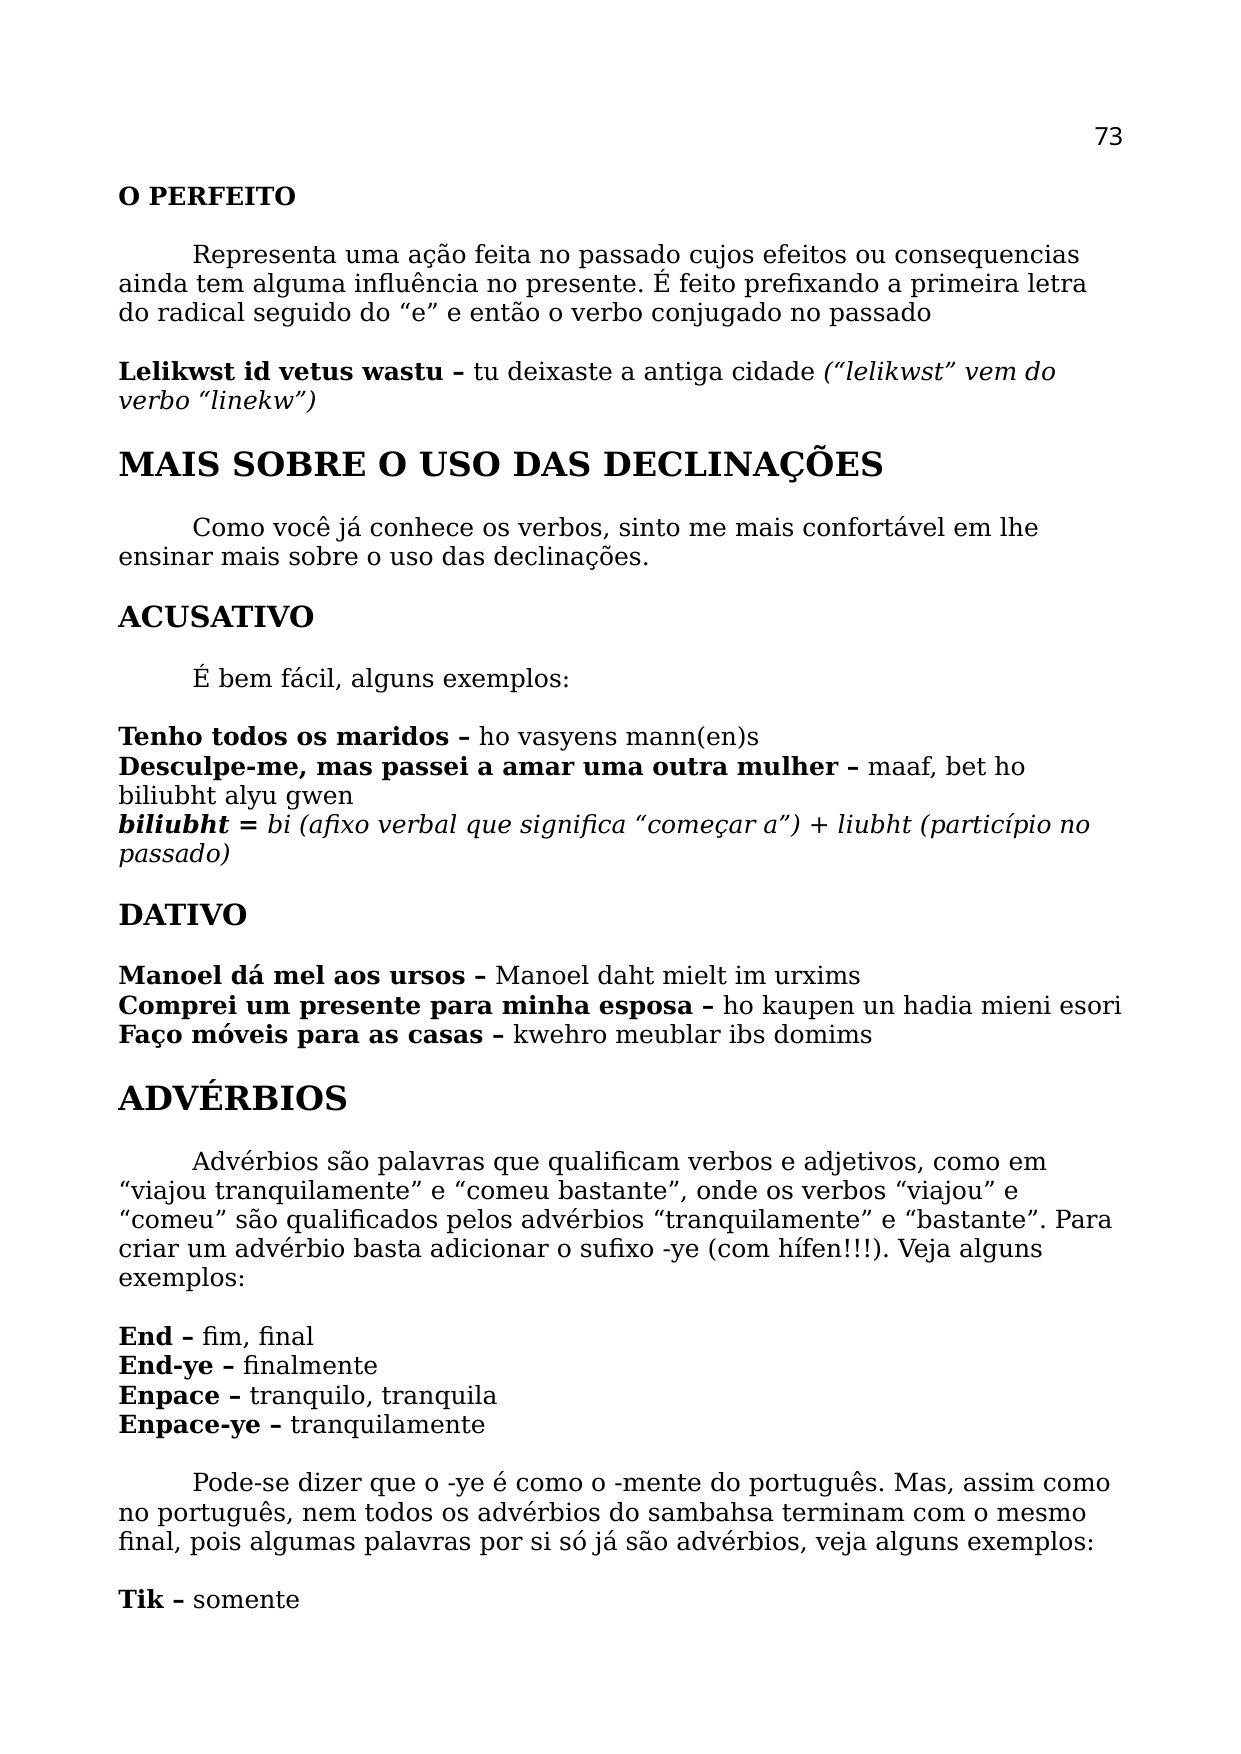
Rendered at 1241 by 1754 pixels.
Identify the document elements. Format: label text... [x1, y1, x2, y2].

text Manoel dá mel aos ursos – Manoel daht mielt im urxims Comprei um presente para minha esposa – ho kaupen un hadia mieni esori Faço móveis para as casas – kwehro meublar ibs domims [118, 961, 1123, 1049]
text Tenho todos os maridos – ho vasyens mann(en)s [118, 722, 1123, 752]
text Advérbios são palavras que qualificam verbos e adjetivos, como em “viajou tranquilamente” e “comeu bastante”, onde os verbos “viajou” e “comeu” são qualificados pelos advérbios “tranquilamente” e “bastante”. Para criar um advérbio basta adicionar o sufixo -ye (com hífen!!!). Veja alguns exemplos: [118, 1147, 1123, 1293]
text End – fim, final [118, 1322, 1123, 1351]
text Tik – somente [118, 1585, 1123, 1614]
text Lelikwst id vetus wastu – tu deixaste a antiga cidade (“lelikwst” vem do verbo “linekw”) [118, 357, 1123, 415]
text Como você já conhece os verbos, sinto me mais confortável em lhe ensinar mais sobre o uso das declinações. [118, 513, 1123, 571]
text biliubht = bi (afixo verbal que significa “começar a”) + liubht (particípio no passado) [118, 810, 1123, 869]
text É bem fácil, alguns exemplos: [118, 664, 1123, 693]
subtitle O PERFEITO [118, 182, 1123, 211]
subtitle ADVÉRBIOS [118, 1078, 1123, 1118]
subtitle DATIVO [118, 898, 1123, 932]
subtitle MAIS SOBRE O USO DAS DECLINAÇÕES [118, 444, 1123, 484]
text Enpace-ye – tranquilamente [118, 1410, 1123, 1439]
text Desculpe-me, mas passei a amar uma outra mulher – maaf, bet ho biliubht alyu gwen [118, 752, 1123, 810]
subtitle ACUSATIVO [118, 600, 1123, 635]
text Representa uma ação feita no passado cujos efeitos ou consequencias ainda tem alguma influência no presente. É feito prefixando a primeira letra do radical seguido do “e” e então o verbo conjugado no passado [118, 240, 1123, 328]
text Enpace – tranquilo, tranquila [118, 1381, 1123, 1410]
text End-ye – finalmente [118, 1351, 1123, 1381]
text Pode-se dizer que o -ye é como o -mente do português. Mas, assim como no português, nem todos os advérbios do sambahsa terminam com o mesmo final, pois algumas palavras por si só já são advérbios, veja alguns exemplos: [118, 1468, 1123, 1556]
